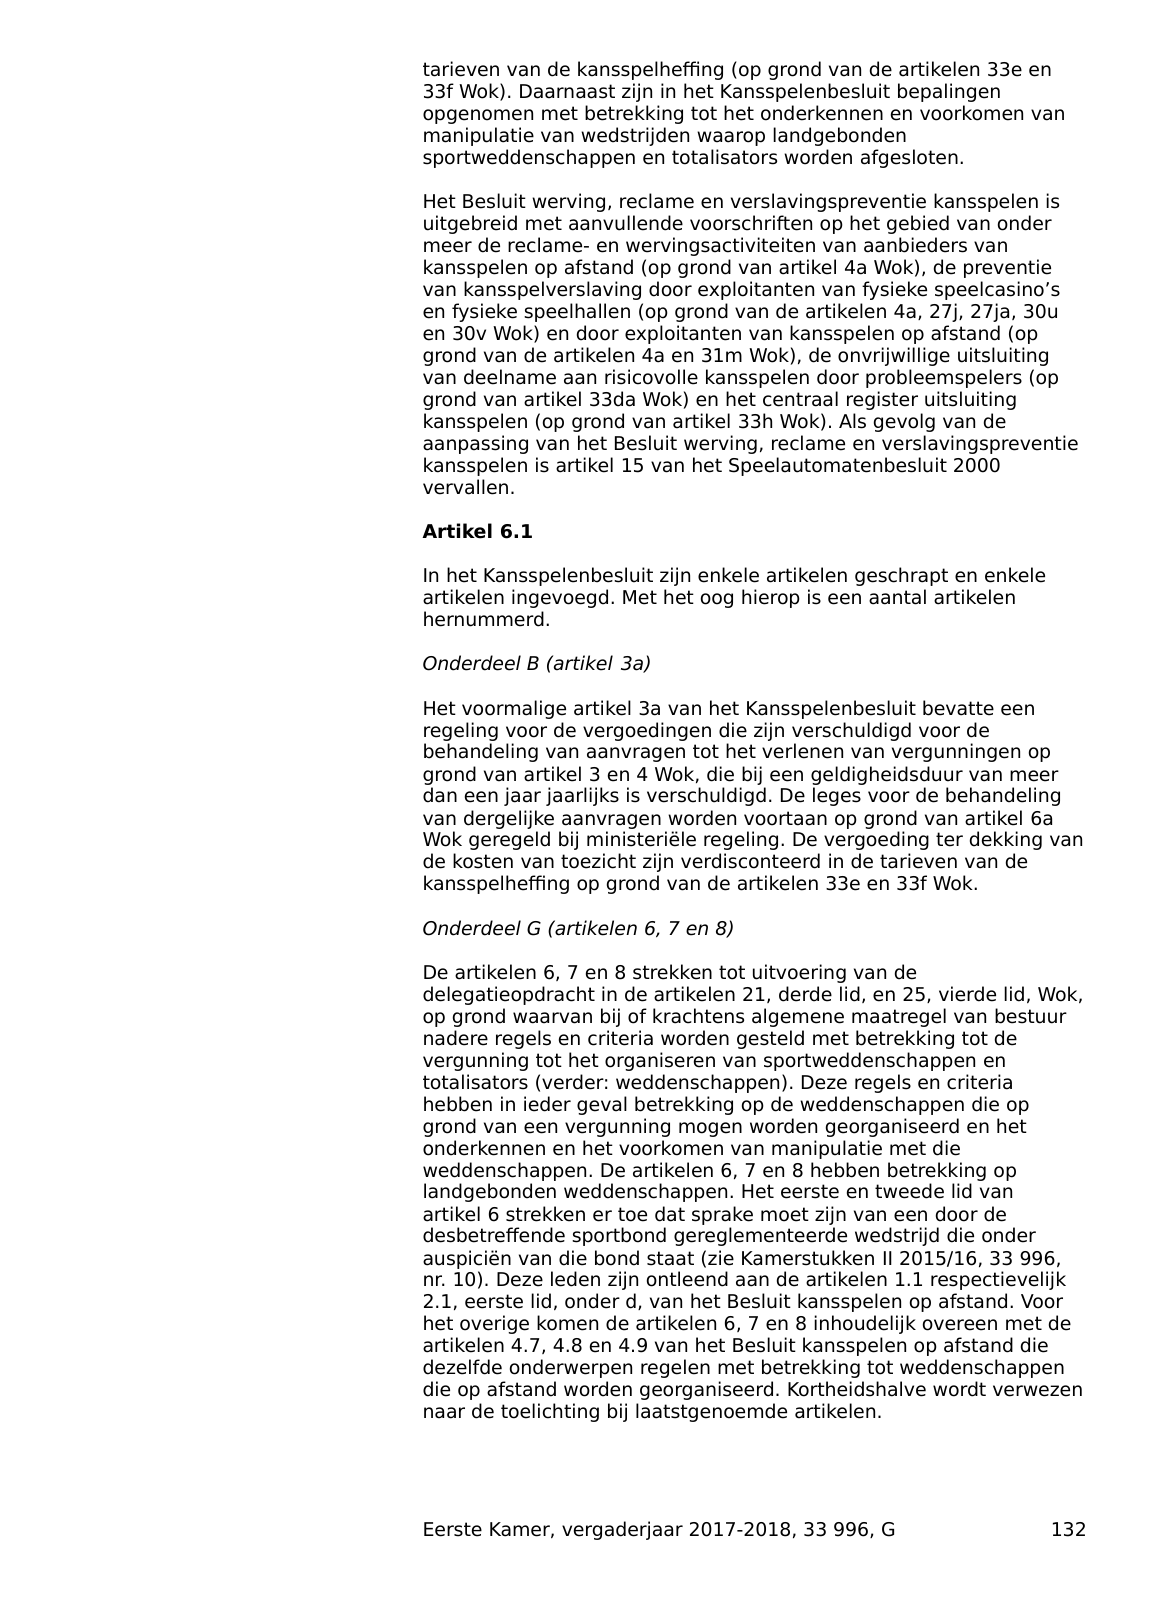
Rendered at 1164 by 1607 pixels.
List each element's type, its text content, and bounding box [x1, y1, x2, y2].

subtitle Onderdeel B (artikel 3a) [422, 653, 1087, 675]
text Het Besluit werving, reclame en verslavingspreventie kansspelen is uitgebreid met aanvullende voorschriften op het gebied van onder meer de reclame- en wervingsactiviteiten van aanbieders van kansspelen op afstand (op grond van artikel 4a Wok), de preventie van kansspelverslaving door exploitanten van fysieke speelcasino’s en fysieke speelhallen (op grond van de artikelen 4a, 27j, 27ja, 30u en 30v Wok) en door exploitanten van kansspelen op afstand (op grond van de artikelen 4a en 31m Wok), de onvrijwillige uitsluiting van deelname aan risicovolle kansspelen door probleemspelers (op grond van artikel 33da Wok) en het centraal register uitsluiting kansspelen (op grond van artikel 33h Wok). Als gevolg van de aanpassing van het Besluit werving, reclame en verslavingspreventie kansspelen is artikel 15 van het Speelautomatenbesluit 2000 vervallen. [422, 191, 1087, 499]
subtitle Onderdeel G (artikelen 6, 7 en 8) [422, 917, 1087, 939]
subtitle Artikel 6.1 [422, 521, 1087, 543]
text De artikelen 6, 7 en 8 strekken tot uitvoering van de delegatieopdracht in de artikelen 21, derde lid, en 25, vierde lid, Wok, op grond waarvan bij of krachtens algemene maatregel van bestuur nadere regels en criteria worden gesteld met betrekking tot de vergunning tot het organiseren van sportweddenschappen en totalisators (verder: weddenschappen). Deze regels en criteria hebben in ieder geval betrekking op de weddenschappen die op grond van een vergunning mogen worden georganiseerd en het onderkennen en het voorkomen van manipulatie met die weddenschappen. De artikelen 6, 7 en 8 hebben betrekking op landgebonden weddenschappen. Het eerste en tweede lid van artikel 6 strekken er toe dat sprake moet zijn van een door de desbetreffende sportbond gereglementeerde wedstrijd die onder auspiciën van die bond staat (zie Kamerstukken II 2015/16, 33 996, nr. 10). Deze leden zijn ontleend aan de artikelen 1.1 respectievelijk 2.1, eerste lid, onder d, van het Besluit kansspelen op afstand. Voor het overige komen de artikelen 6, 7 en 8 inhoudelijk overeen met de artikelen 4.7, 4.8 en 4.9 van het Besluit kansspelen op afstand die dezelfde onderwerpen regelen met betrekking tot weddenschappen die op afstand worden georganiseerd. Kortheidshalve wordt verwezen naar de toelichting bij laatstgenoemde artikelen. [422, 962, 1087, 1423]
text tarieven van de kansspelheffing (op grond van de artikelen 33e en 33f Wok). Daarnaast zijn in het Kansspelenbesluit bepalingen opgenomen met betrekking tot het onderkennen en voorkomen van manipulatie van wedstrijden waarop landgebonden sportweddenschappen en totalisators worden afgesloten. [422, 59, 1087, 169]
text In het Kansspelenbesluit zijn enkele artikelen geschrapt en enkele artikelen ingevoegd. Met het oog hierop is een aantal artikelen hernummerd. [422, 565, 1087, 631]
text Het voormalige artikel 3a van het Kansspelenbesluit bevatte een regeling voor de vergoedingen die zijn verschuldigd voor de behandeling van aanvragen tot het verlenen van vergunningen op grond van artikel 3 en 4 Wok, die bij een geldigheidsduur van meer dan een jaar jaarlijks is verschuldigd. De leges voor de behandeling van dergelijke aanvragen worden voortaan op grond van artikel 6a Wok geregeld bij ministeriële regeling. De vergoeding ter dekking van de kosten van toezicht zijn verdisconteerd in de tarieven van de kansspelheffing op grond van de artikelen 33e en 33f Wok. [422, 697, 1087, 895]
